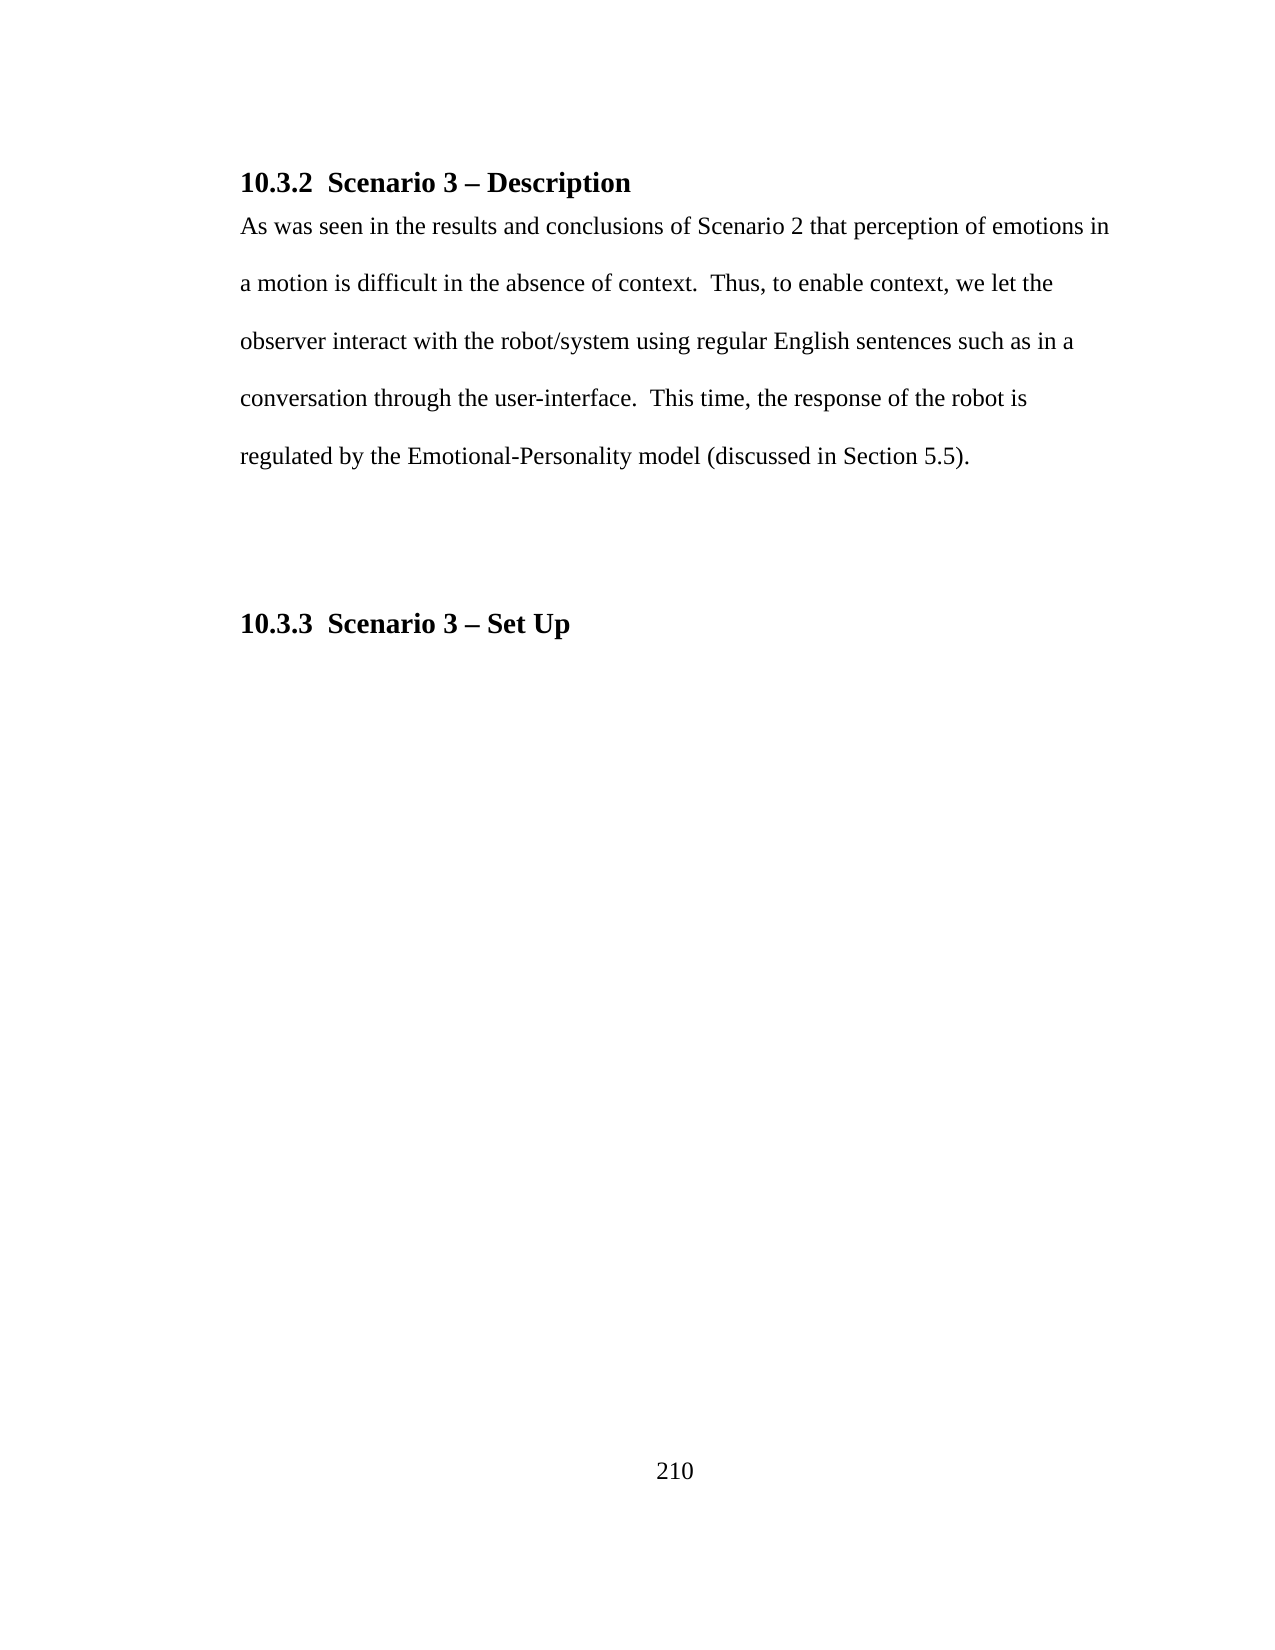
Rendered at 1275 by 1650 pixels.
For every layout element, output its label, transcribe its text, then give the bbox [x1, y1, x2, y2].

subtitle 10.3.3 Scenario 3 – Set Up [240, 606, 1110, 639]
text As was seen in the results and conclusions of Scenario 2 that perception of emotions in a motion is difficult in the absence of context. Thus, to enable context, we let the observer interact with the robot/system using regular English sentences such as in a conversation through the user-interface. This time, the response of the robot is regulated by the Emotional-Personality model (discussed in Section 5.5). [240, 211, 1110, 469]
subtitle 10.3.2 Scenario 3 – Description [240, 165, 1110, 198]
